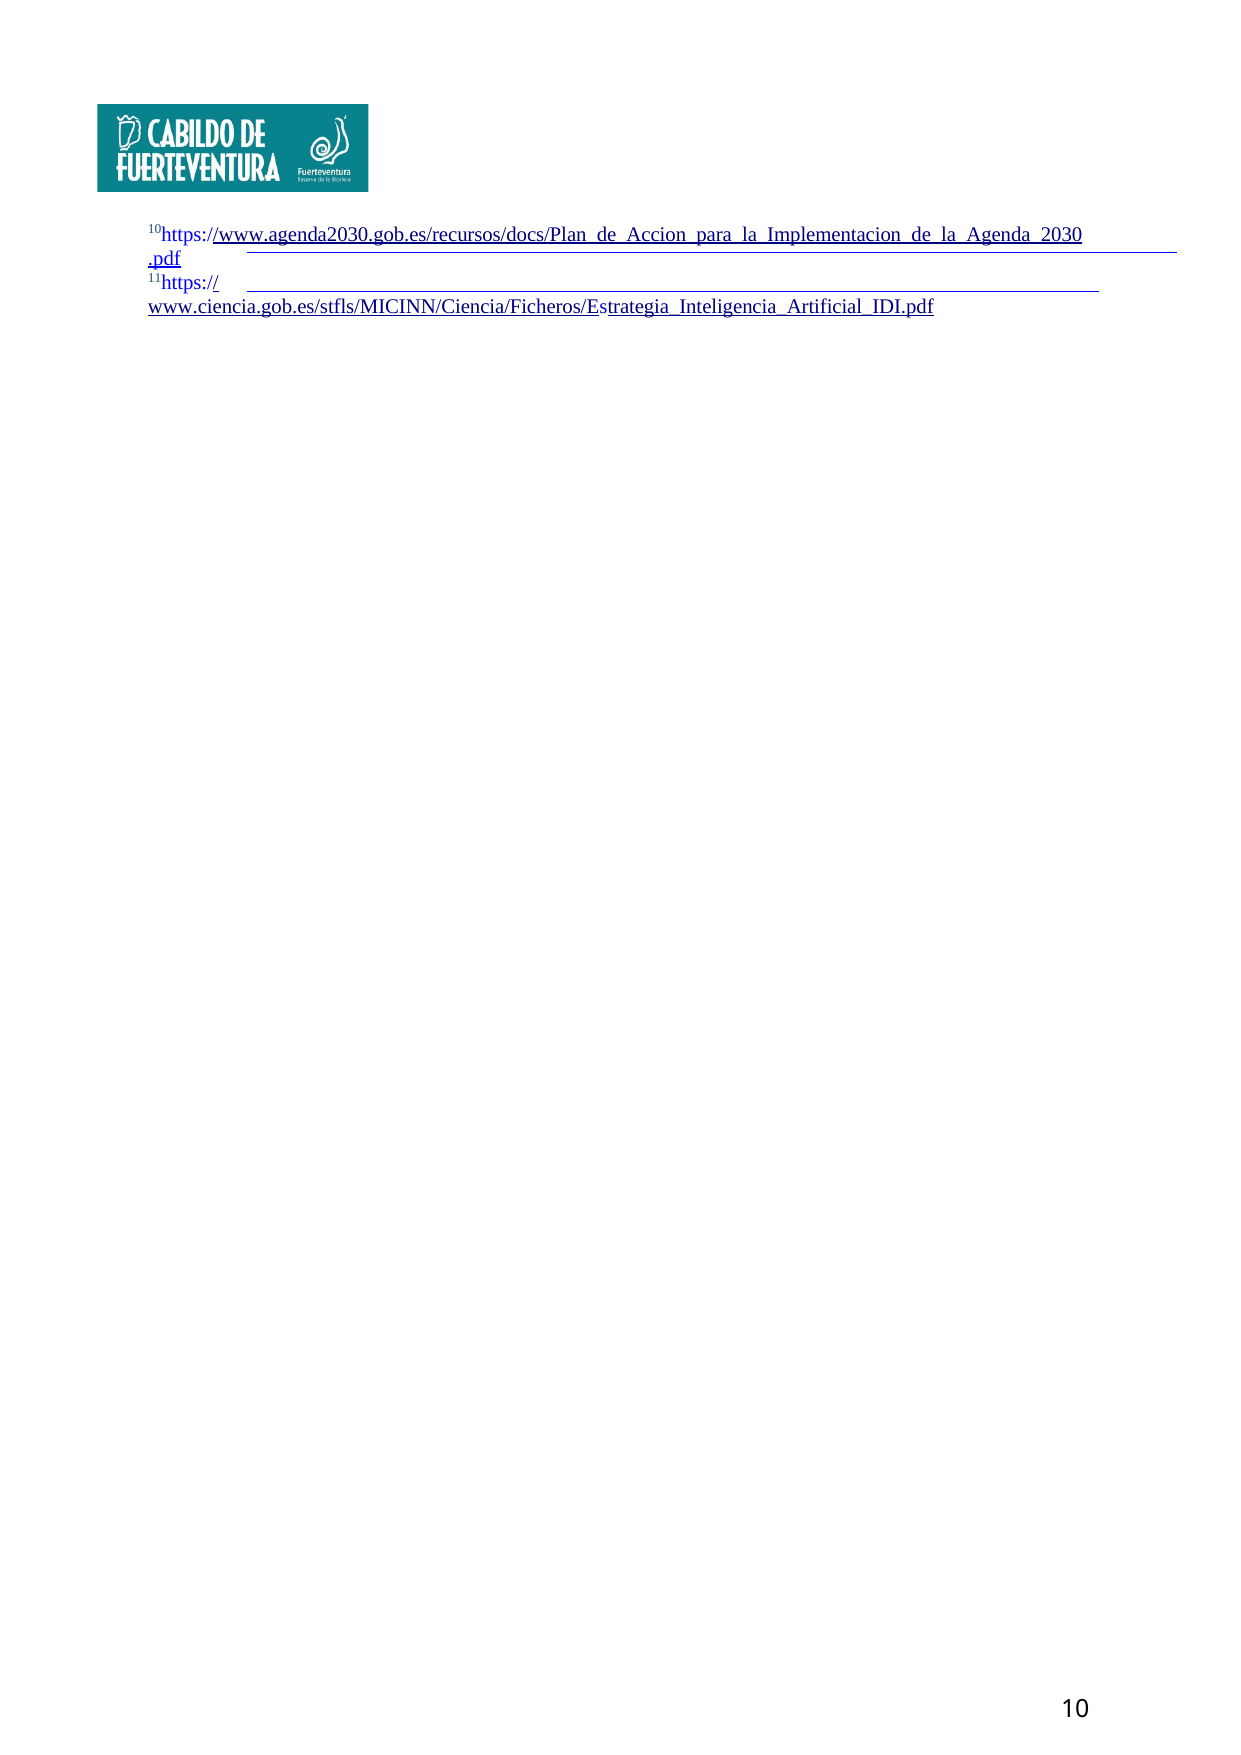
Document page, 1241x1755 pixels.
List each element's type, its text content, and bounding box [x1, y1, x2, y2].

text 10https://www.agenda2030.gob.es/recursos/docs/Plan_de_Accion_para_la_Implementacion_de_la_Agenda_2030 [148, 221, 1105, 246]
text 11https://www.ciencia.gob.es/stfls/MICINN/Ciencia/Ficheros/Estrategia_Inteligencia_Artificial_IDI.pdf [148, 270, 1105, 318]
text .pdf [148, 246, 1105, 270]
